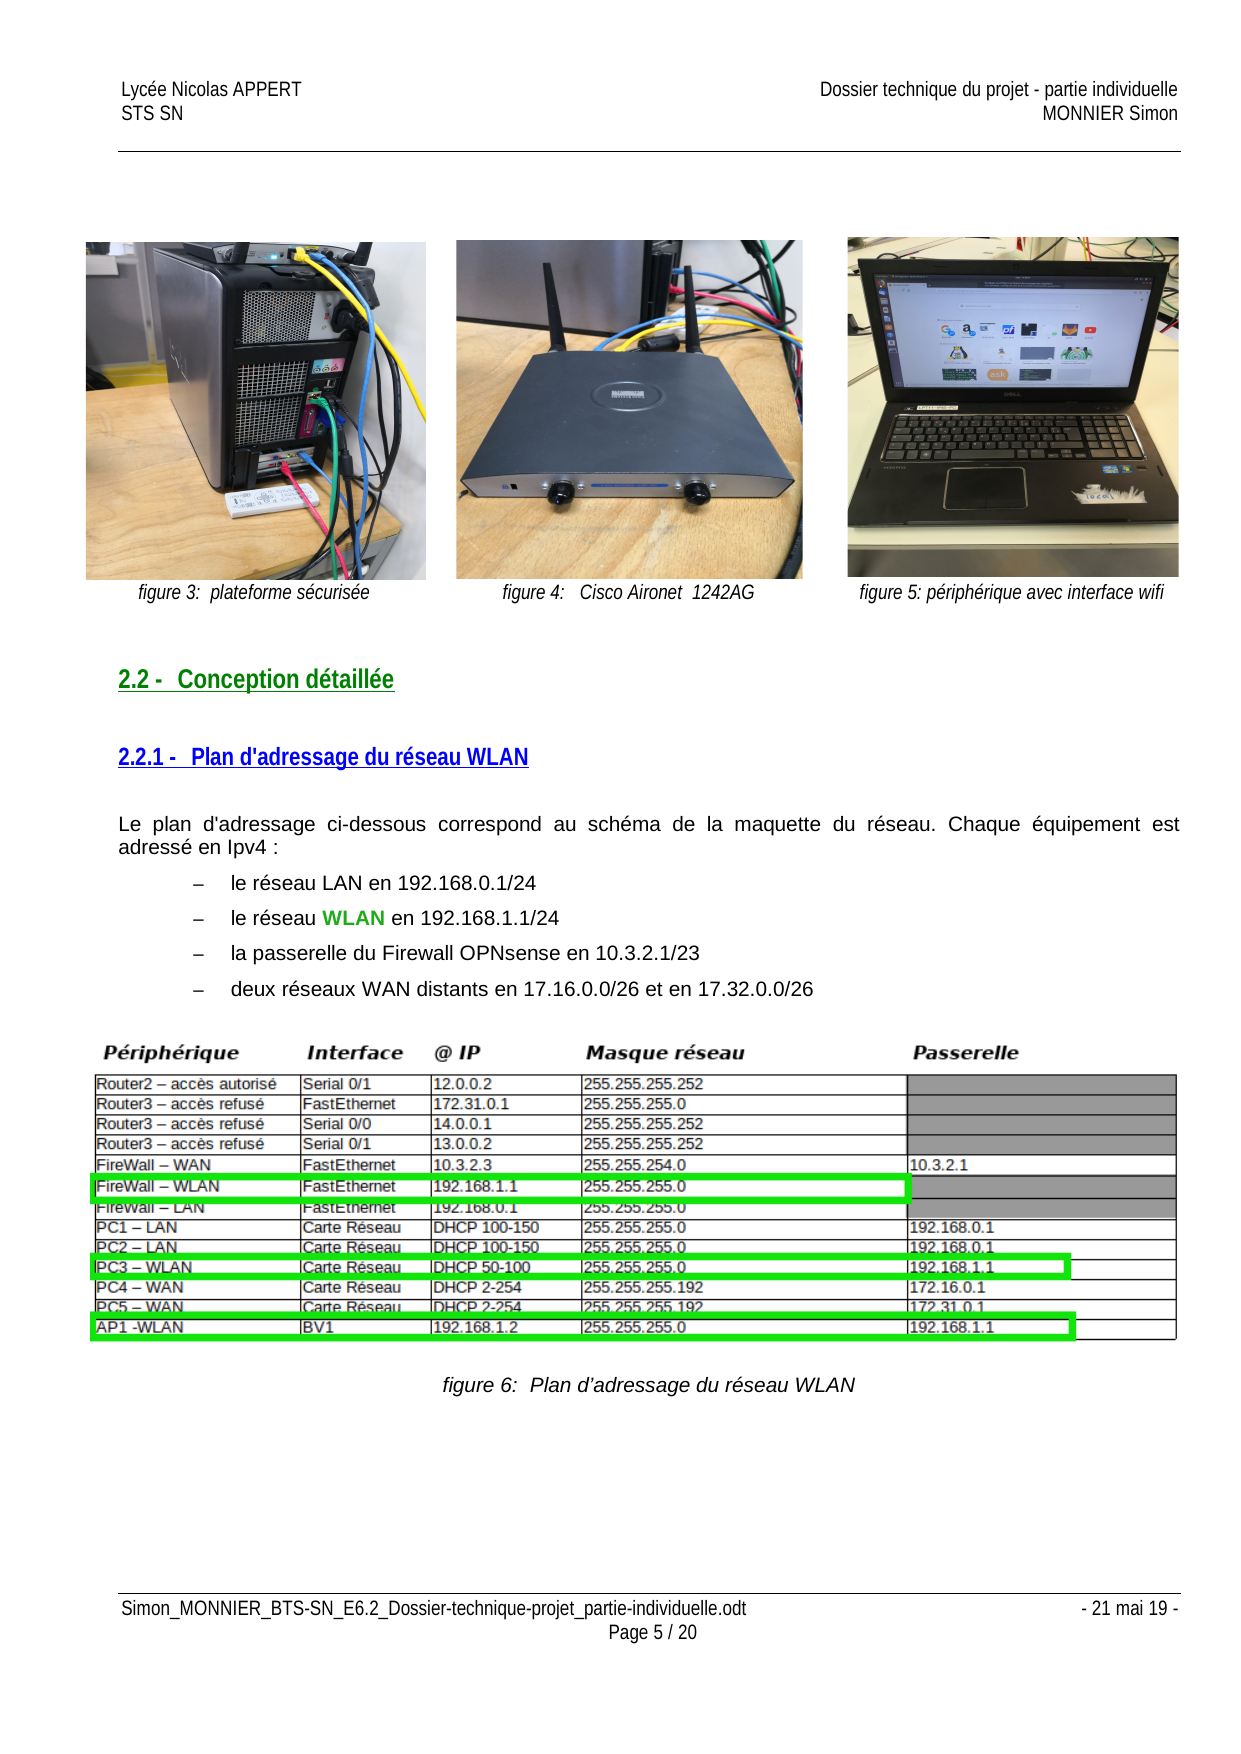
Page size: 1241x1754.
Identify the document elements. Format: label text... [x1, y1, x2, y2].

subtitle Conception détaillée [118, 663, 1181, 694]
picture [847, 237, 1179, 577]
list le réseau WLAN en 192.168.1.1/24 [193, 906, 1181, 930]
subtitle Plan d'adressage du réseau WLAN [118, 742, 1181, 771]
text Le plan d'adressage ci-dessous correspond au schéma de la maquette du réseau. Chaque équipement est adressé en Ipv4 : [118, 812, 1181, 859]
list deux réseaux WAN distants en 17.16.0.0/26 et en 17.32.0.0/26 [193, 977, 1181, 1001]
picture [85, 242, 426, 580]
text figure 3: plateforme sécurisée figure 4: Cisco Aironet 1242AG figure 5: périphérique avec interface wifi [118, 241, 1181, 604]
list la passerelle du Firewall OPNsense en 10.3.2.1/23 [193, 942, 1181, 965]
picture [90, 1037, 1182, 1344]
picture [456, 240, 803, 579]
list le réseau LAN en 192.168.0.1/24 [193, 871, 1181, 894]
text figure 6: Plan d’adressage du réseau WLAN [118, 1373, 1181, 1397]
